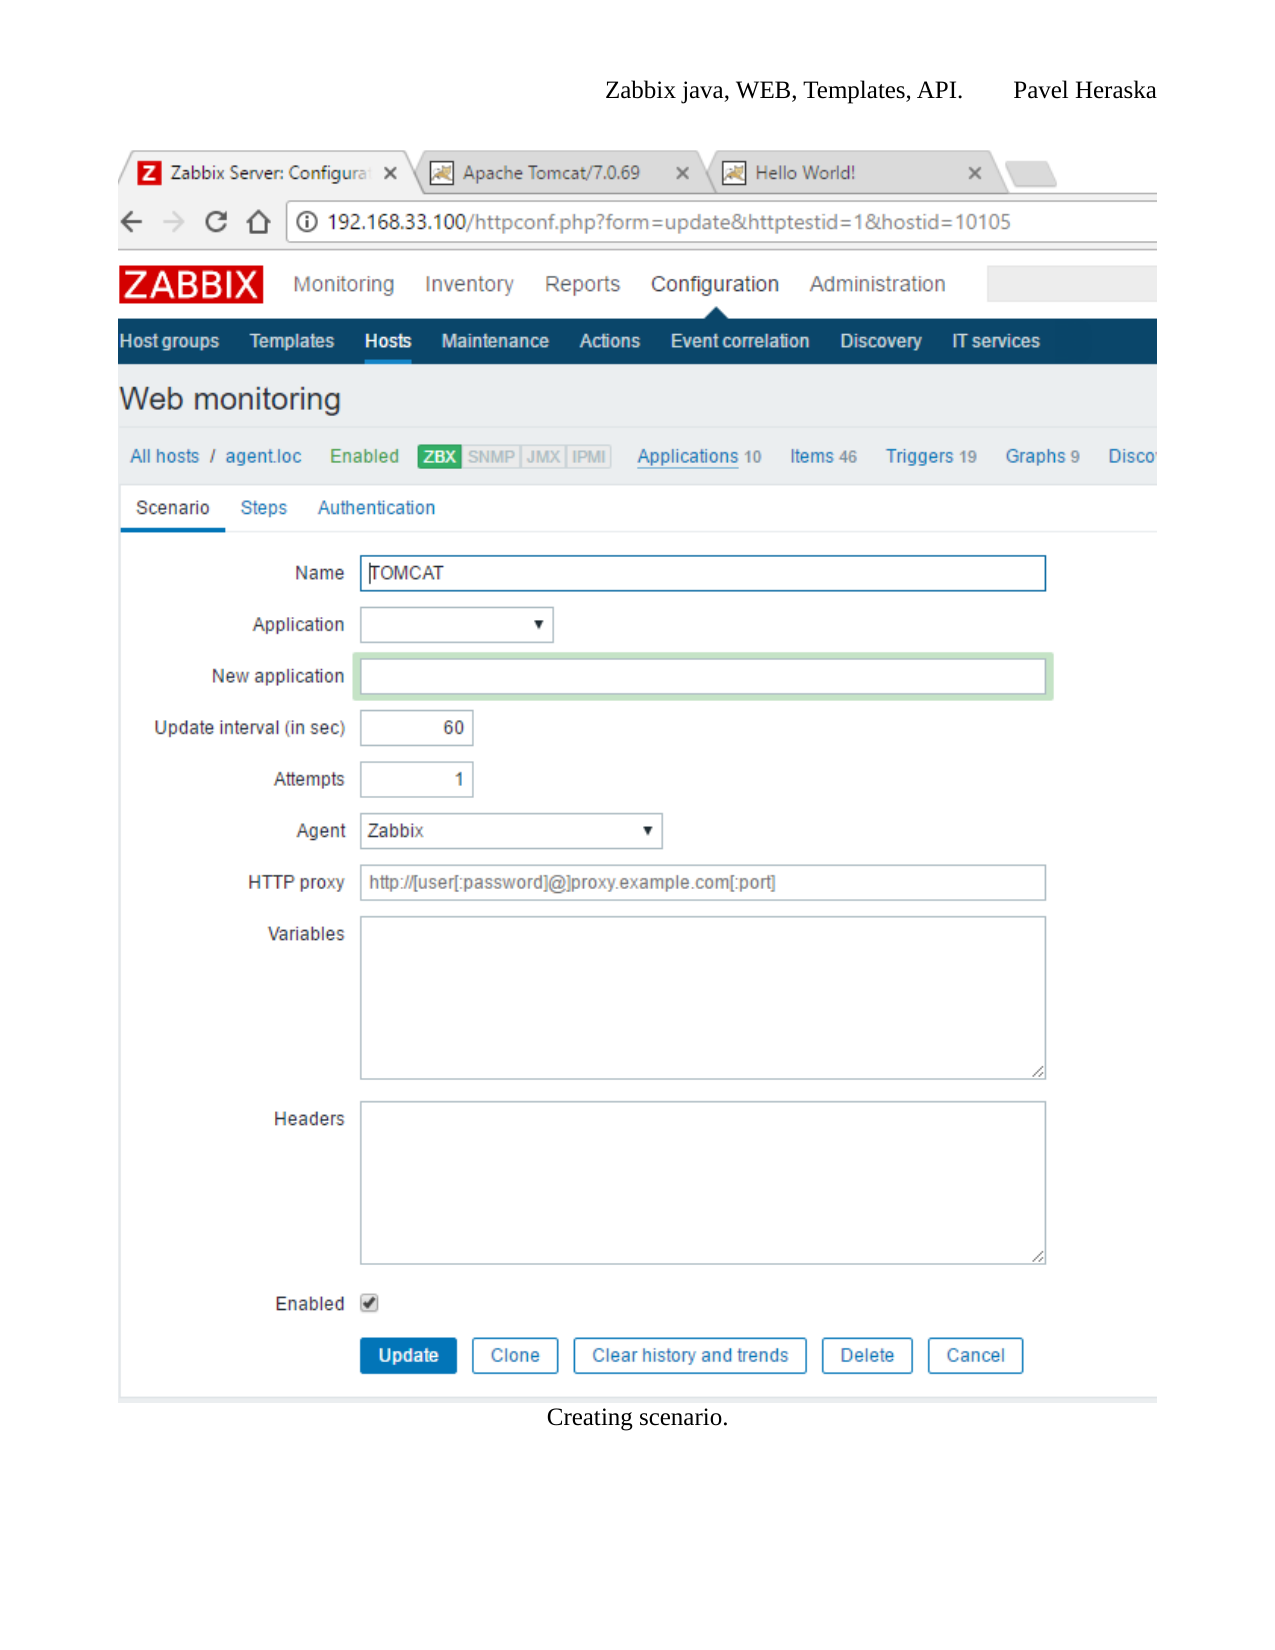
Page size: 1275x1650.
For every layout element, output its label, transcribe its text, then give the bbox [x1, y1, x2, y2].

text Creating scenario. [118, 1403, 1157, 1431]
picture [118, 146, 1157, 1403]
